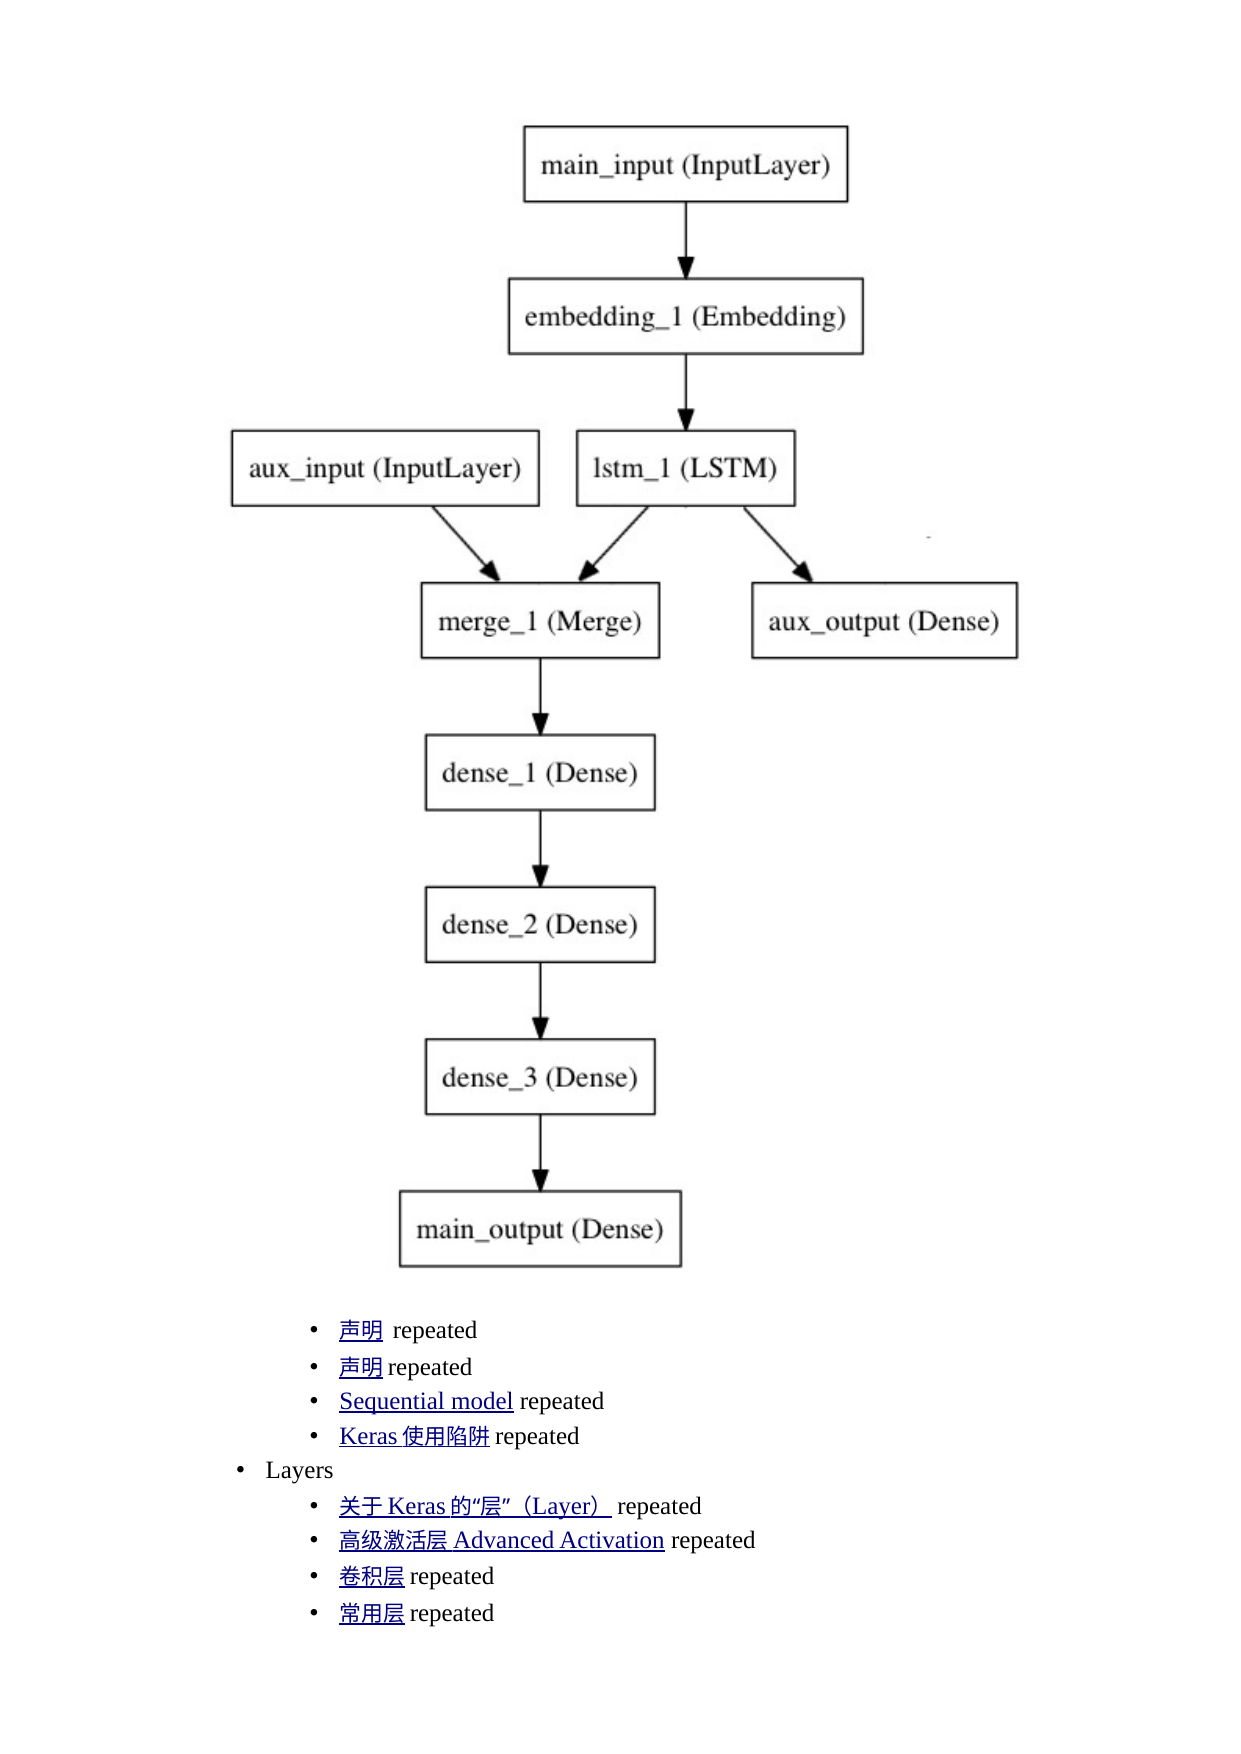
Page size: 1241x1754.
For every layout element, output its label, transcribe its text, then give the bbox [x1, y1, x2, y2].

list Layers [236, 1456, 1122, 1484]
list 声明 repeated [309, 1313, 1122, 1345]
list 声明 repeated [309, 1350, 1122, 1381]
list 关于Keras的“层”（Layer） repeated [309, 1489, 1122, 1520]
list 卷积层 repeated [309, 1559, 1122, 1591]
list Sequential model repeated [309, 1386, 1122, 1415]
list 常用层 repeated [309, 1596, 1122, 1627]
list Keras使用陷阱 repeated [309, 1419, 1122, 1451]
list 高级激活层Advanced Activation repeated [309, 1525, 1122, 1555]
picture [199, 118, 1041, 1276]
